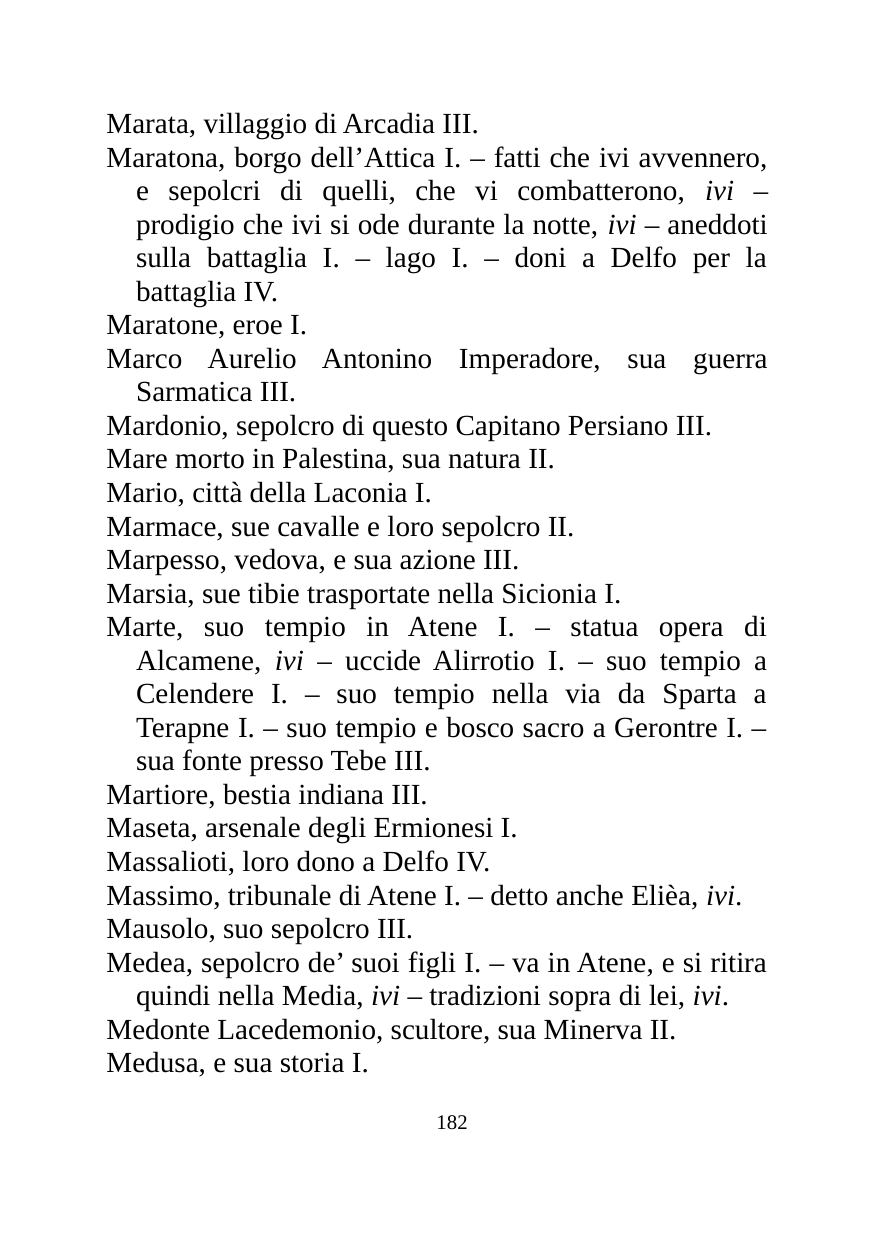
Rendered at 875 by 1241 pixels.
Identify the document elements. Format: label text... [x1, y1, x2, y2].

text Marsia, sue tibie trasportate nella Sicionia I. [106, 576, 768, 609]
text Mare morto in Palestina, sua natura II. [106, 442, 768, 475]
text Massalioti, loro dono a Delfo IV. [106, 844, 768, 878]
text Medusa, e sua storia I. [106, 1045, 768, 1079]
text Medea, sepolcro de’ suoi figli I. – va in Atene, e si ritira quindi nella Media, ivi – tradizioni sopra di lei, ivi. [106, 945, 768, 1012]
text Maseta, arsenale degli Ermionesi I. [106, 811, 768, 844]
text Medonte Lacedemonio, scultore, sua Minerva II. [106, 1012, 768, 1045]
text Martiore, bestia indiana III. [106, 777, 768, 811]
text Maratone, eroe I. [106, 307, 768, 341]
text Mausolo, suo sepolcro III. [106, 911, 768, 945]
text Mardonio, sepolcro di questo Capitano Persiano III. [106, 408, 768, 442]
text Marata, villaggio di Arcadia III. [106, 106, 768, 140]
text Marpesso, vedova, e sua azione III. [106, 542, 768, 576]
text Maratona, borgo dell’Attica I. – fatti che ivi avvennero, e sepolcri di quelli, che vi combatterono, ivi – prodigio che ivi si ode durante la notte, ivi – aneddoti sulla battaglia I. – lago I. – doni a Delfo per la battaglia IV. [106, 140, 768, 307]
text Marte, suo tempio in Atene I. – statua opera di Alcamene, ivi – uccide Alirrotio I. – suo tempio a Celendere I. – suo tempio nella via da Sparta a Terapne I. – suo tempio e bosco sacro a Gerontre I. – sua fonte presso Tebe III. [106, 609, 768, 777]
text Massimo, tribunale di Atene I. – detto anche Elièa, ivi. [106, 878, 768, 911]
text Marco Aurelio Antonino Imperadore, sua guerra Sarmatica III. [106, 341, 768, 408]
text Marmace, sue cavalle e loro sepolcro II. [106, 509, 768, 542]
text Mario, città della Laconia I. [106, 475, 768, 509]
